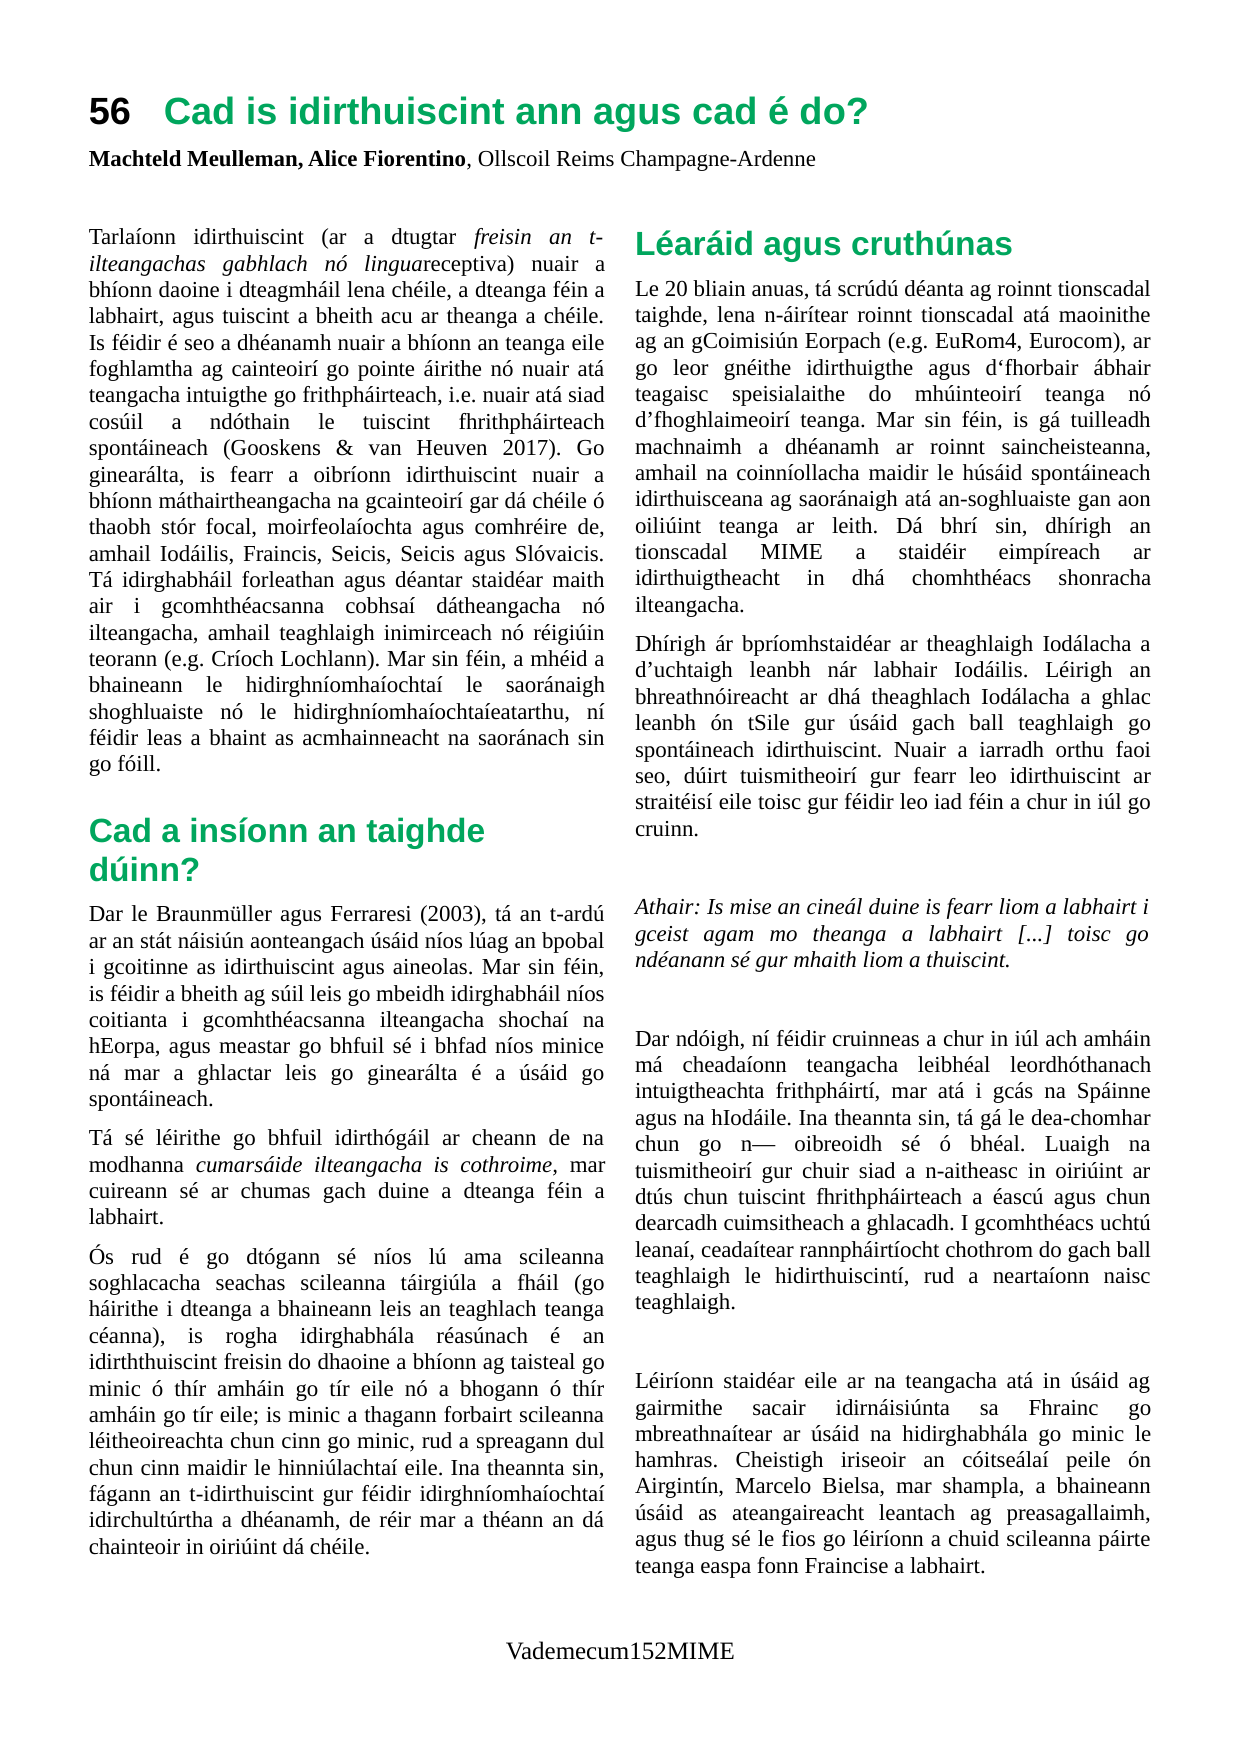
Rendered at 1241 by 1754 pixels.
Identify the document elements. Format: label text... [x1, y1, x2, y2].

subtitle Cad is idirthuiscint ann agus cad é do? [88, 88, 1152, 132]
subtitle Léaráid agus cruthúnas [635, 223, 1152, 262]
text Dhírigh ár bpríomhstaidéar ar theaghlaigh Iodálacha a d’uchtaigh leanbh nár labhair Iodáilis. Léirigh an bhreathnóireacht ar dhá theaghlach Iodálacha a ghlac leanbh ón tSile gur úsáid gach ball teaghlaigh go spontáineach idirthuiscint. Nuair a iarradh orthu faoi seo, dúirt tuismitheoirí gur fearr leo idirthuiscint ar straitéisí eile toisc gur féidir leo iad féin a chur in iúl go cruinn. [635, 630, 1152, 841]
text Tá sé léirithe go bhfuil idirthógáil ar cheann de na modhanna cumarsáide ilteangacha is cothroime, mar cuireann sé ar chumas gach duine a dteanga féin a labhairt. [88, 1124, 605, 1230]
text Dar le Braunmüller agus Ferraresi (2003), tá an t-ardú ar an stát náisiún aonteangach úsáid níos lúag an bpobal i gcoitinne as idirthuiscint agus aineolas. Mar sin féin, is féidir a bheith ag súil leis go mbeidh idirghabháil níos coitianta i gcomhthéacsanna ilteangacha shochaí na hEorpa, agus meastar go bhfuil sé i bhfad níos minice ná mar a ghlactar leis go ginearálta é a úsáid go spontáineach. [88, 901, 605, 1111]
text Machteld Meulleman, Alice Fiorentino, Ollscoil Reims Champagne-Ardenne [88, 145, 1152, 171]
text Tarlaíonn idirthuiscint (ar a dtugtar freisin an t-ilteangachas gabhlach nó linguareceptiva) nuair a bhíonn daoine i dteagmháil lena chéile, a dteanga féin a labhairt, agus tuiscint a bheith acu ar theanga a chéile. Is féidir é seo a dhéanamh nuair a bhíonn an teanga eile foghlamtha ag cainteoirí go pointe áirithe nó nuair atá teangacha intuigthe go frithpháirteach, i.e. nuair atá siad cosúil a ndóthain le tuiscint fhrithpháirteach spontáineach (Gooskens & van Heuven 2017). Go ginearálta, is fearr a oibríonn idirthuiscint nuair a bhíonn máthairtheangacha na gcainteoirí gar dá chéile ó thaobh stór focal, moirfeolaíochta agus comhréire de, amhail Iodáilis, Fraincis, Seicis, Seicis agus Slóvaicis. Tá idirghabháil forleathan agus déantar staidéar maith air i gcomhthéacsanna cobhsaí dátheangacha nó ilteangacha, amhail teaghlaigh inimirceach nó réigiúin teorann (e.g. Críoch Lochlann). Mar sin féin, a mhéid a bhaineann le hidirghníomhaíochtaí le saoránaigh shoghluaiste nó le hidirghníomhaíochtaíeatarthu, ní féidir leas a bhaint as acmhainneacht na saoránach sin go fóill. [88, 223, 605, 777]
text Léiríonn staidéar eile ar na teangacha atá in úsáid ag gairmithe sacair idirnáisiúnta sa Fhrainc go mbreathnaítear ar úsáid na hidirghabhála go minic le hamhras. Cheistigh iriseoir an cóitseálaí peile ón Airgintín, Marcelo Bielsa, mar shampla, a bhaineann úsáid as ateangaireacht leantach ag preasagallaimh, agus thug sé le fios go léiríonn a chuid scileanna páirte teanga easpa fonn Fraincise a labhairt. [635, 1367, 1152, 1578]
text Dar ndóigh, ní féidir cruinneas a chur in iúl ach amháin má cheadaíonn teangacha leibhéal leordhóthanach intuigtheachta frithpháirtí, mar atá i gcás na Spáinne agus na hIodáile. Ina theannta sin, tá gá le dea-chomhar chun go n— oibreoidh sé ó bhéal. Luaigh na tuismitheoirí gur chuir siad a n-aitheasc in oiriúint ar dtús chun tuiscint fhrithpháirteach a éascú agus chun dearcadh cuimsitheach a ghlacadh. I gcomhthéacs uchtú leanaí, ceadaítear rannpháirtíocht chothrom do gach ball teaghlaigh le hidirthuiscintí, rud a neartaíonn naisc teaghlaigh. [635, 1025, 1152, 1315]
text Ós rud é go dtógann sé níos lú ama scileanna soghlacacha seachas scileanna táirgiúla a fháil (go háirithe i dteanga a bhaineann leis an teaghlach teanga céanna), is rogha idirghabhála réasúnach é an idirththuiscint freisin do dhaoine a bhíonn ag taisteal go minic ó thír amháin go tír eile nó a bhogann ó thír amháin go tír eile; is minic a thagann forbairt scileanna léitheoireachta chun cinn go minic, rud a spreagann dul chun cinn maidir le hinniúlachtaí eile. Ina theannta sin, fágann an t-idirthuiscint gur féidir idirghníomhaíochtaí idirchultúrtha a dhéanamh, de réir mar a théann an dá chainteoir in oiriúint dá chéile. [88, 1243, 605, 1559]
subtitle Cad a insíonn an taighde dúinn? [88, 811, 605, 888]
text Le 20 bliain anuas, tá scrúdú déanta ag roinnt tionscadal taighde, lena n-áirítear roinnt tionscadal atá maoinithe ag an gCoimisiún Eorpach (e.g. EuRom4, Eurocom), ar go leor gnéithe idirthuigthe agus d‘fhorbair ábhair teagaisc speisialaithe do mhúinteoirí teanga nó d’fhoghlaimeoirí teanga. Mar sin féin, is gá tuilleadh machnaimh a dhéanamh ar roinnt saincheisteanna, amhail na coinníollacha maidir le húsáid spontáineach idirthuisceana ag saoránaigh atá an-soghluaiste gan aon oiliúint teanga ar leith. Dá bhrí sin, dhírigh an tionscadal MIME a staidéir eimpíreach ar idirthuigtheacht in dhá chomhthéacs shonracha ilteangacha. [635, 274, 1152, 617]
text Athair: Is mise an cineál duine is fearr liom a labhairt i gceist agam mo theanga a labhairt [...] toisc go ndéanann sé gur mhaith liom a thuiscint. [635, 893, 1152, 972]
